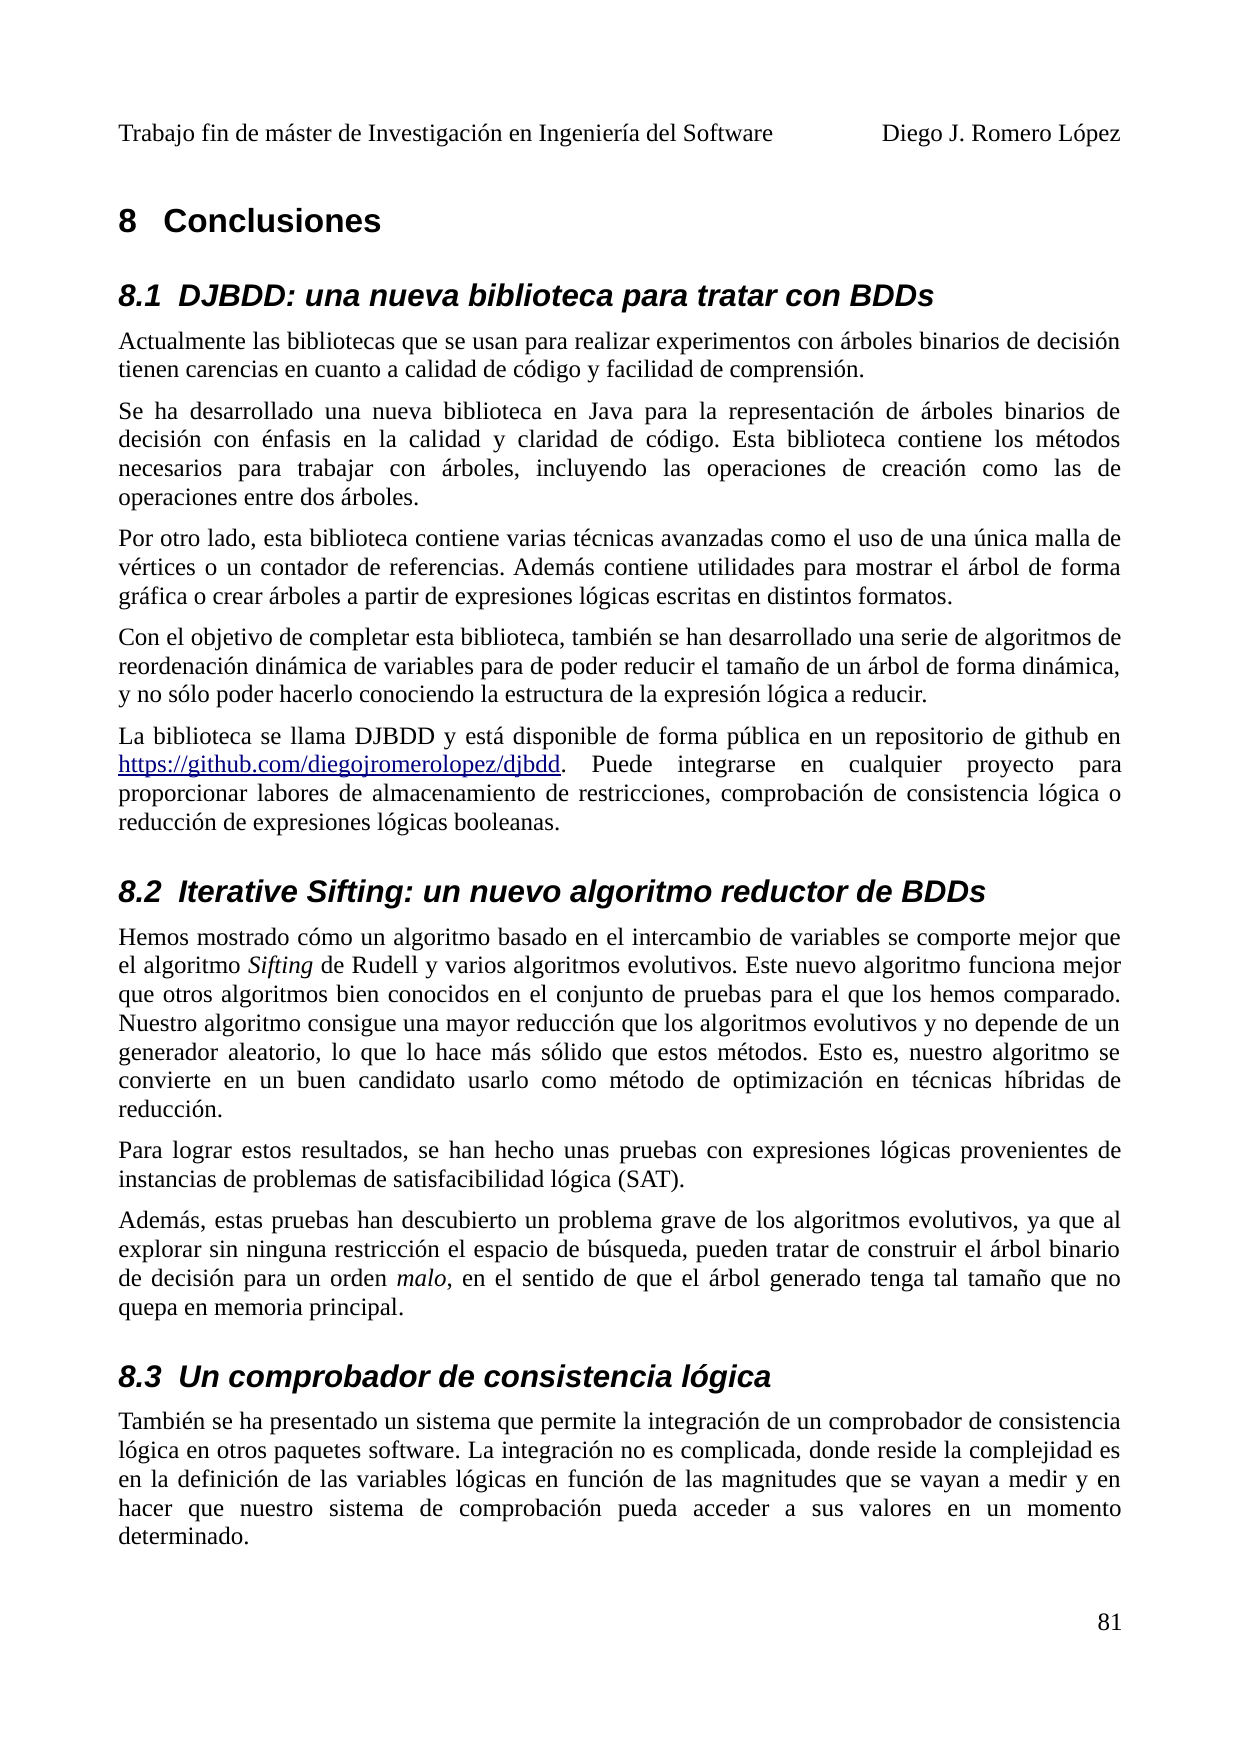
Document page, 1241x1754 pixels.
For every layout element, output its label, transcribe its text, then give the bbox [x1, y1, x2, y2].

text Para lograr estos resultados, se han hecho unas pruebas con expresiones lógicas provenientes de instancias de problemas de satisfacibilidad lógica (SAT). [118, 1135, 1122, 1193]
text También se ha presentado un sistema que permite la integración de un comprobador de consistencia lógica en otros paquetes software. La integración no es complicada, donde reside la complejidad es en la definición de las variables lógicas en función de las magnitudes que se vayan a medir y en hacer que nuestro sistema de comprobación pueda acceder a sus valores en un momento determinado. [118, 1406, 1122, 1550]
text Por otro lado, esta biblioteca contiene varias técnicas avanzadas como el uso de una única malla de vértices o un contador de referencias. Además contiene utilidades para mostrar el árbol de forma gráfica o crear árboles a partir de expresiones lógicas escritas en distintos formatos. [118, 523, 1122, 609]
text Se ha desarrollado una nueva biblioteca en Java para la representación de árboles binarios de decisión con énfasis en la calidad y claridad de código. Esta biblioteca contiene los métodos necesarios para trabajar con árboles, incluyendo las operaciones de creación como las de operaciones entre dos árboles. [118, 396, 1122, 511]
text Con el objetivo de completar esta biblioteca, también se han desarrollado una serie de algoritmos de reordenación dinámica de variables para de poder reducir el tamaño de un árbol de forma dinámica, y no sólo poder hacerlo conociendo la estructura de la expresión lógica a reducir. [118, 622, 1122, 708]
text Además, estas pruebas han descubierto un problema grave de los algoritmos evolutivos, ya que al explorar sin ninguna restricción el espacio de búsqueda, pueden tratar de construir el árbol binario de decisión para un orden malo, en el sentido de que el árbol generado tenga tal tamaño que no quepa en memoria principal. [118, 1205, 1122, 1320]
subtitle DJBDD: una nueva biblioteca para tratar con BDDs [118, 277, 1122, 313]
subtitle Iterative Sifting: un nuevo algoritmo reductor de BDDs [118, 873, 1122, 909]
text La biblioteca se llama DJBDD y está disponible de forma pública en un repositorio de github en https://github.com/diegojromerolopez/djbdd. Puede integrarse en cualquier proyecto para proporcionar labores de almacenamiento de restricciones, comprobación de consistencia lógica o reducción de expresiones lógicas booleanas. [118, 721, 1122, 836]
subtitle Conclusiones [118, 201, 1122, 240]
text Actualmente las bibliotecas que se usan para realizar experimentos con árboles binarios de decisión tienen carencias en cuanto a calidad de código y facilidad de comprensión. [118, 326, 1122, 383]
text Hemos mostrado cómo un algoritmo basado en el intercambio de variables se comporte mejor que el algoritmo Sifting de Rudell y varios algoritmos evolutivos. Este nuevo algoritmo funciona mejor que otros algoritmos bien conocidos en el conjunto de pruebas para el que los hemos comparado. Nuestro algoritmo consigue una mayor reducción que los algoritmos evolutivos y no depende de un generador aleatorio, lo que lo hace más sólido que estos métodos. Esto es, nuestro algoritmo se convierte en un buen candidato usarlo como método de optimización en técnicas híbridas de reducción. [118, 922, 1122, 1123]
subtitle Un comprobador de consistencia lógica [118, 1358, 1122, 1394]
